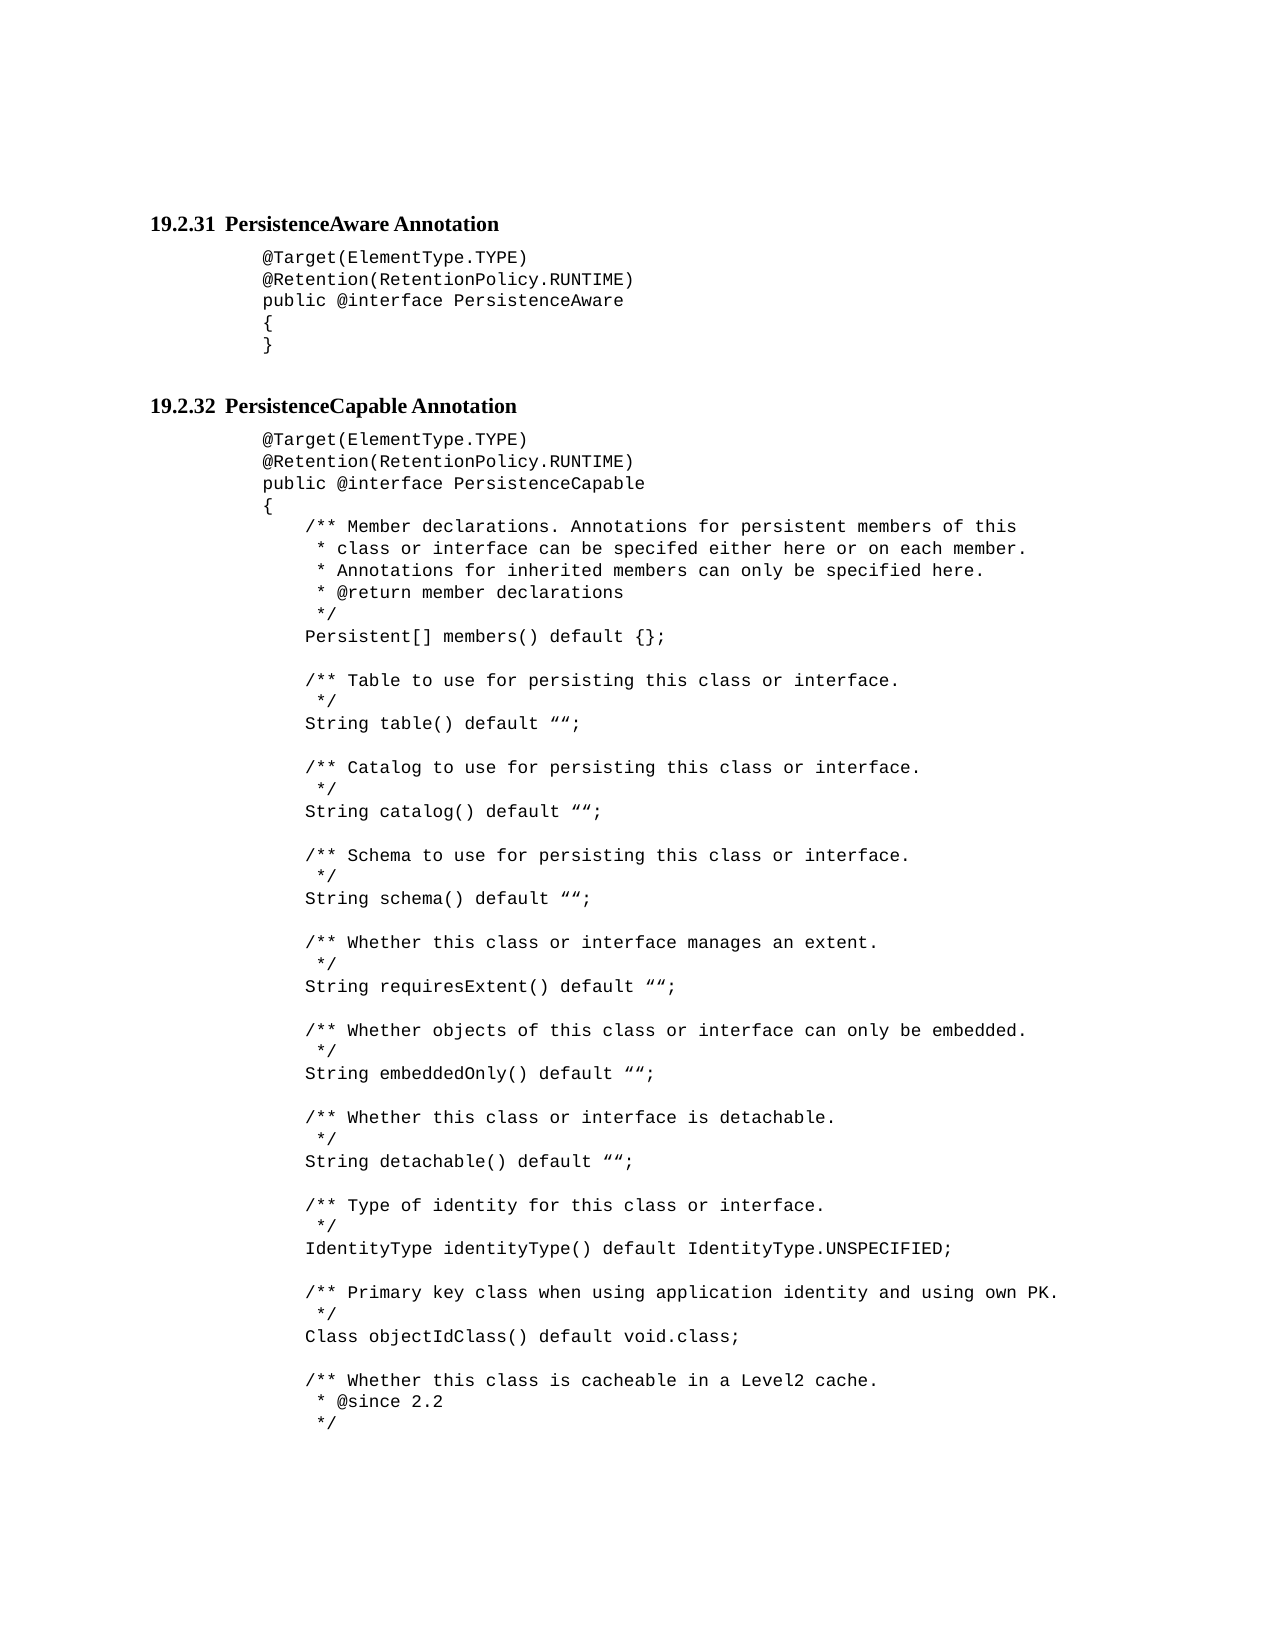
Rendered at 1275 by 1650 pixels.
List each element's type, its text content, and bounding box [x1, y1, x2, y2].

text */ [262, 866, 1125, 888]
text Class objectIdClass() default void.class; [262, 1326, 1125, 1347]
text /** Member declarations. Annotations for persistent members of this [262, 516, 1125, 538]
text Persistent[] members() default {}; [262, 626, 1125, 647]
text * @since 2.2 [262, 1391, 1125, 1413]
text /** Table to use for persisting this class or interface. [262, 669, 1125, 691]
text * Annotations for inherited members can only be specified here. [262, 560, 1125, 582]
text public @interface PersistenceCapable [262, 472, 1125, 494]
text { [262, 312, 1125, 334]
text } [262, 334, 1125, 356]
text */ [262, 954, 1125, 976]
text IdentityType identityType() default IdentityType.UNSPECIFIED; [262, 1238, 1125, 1260]
text */ [262, 1304, 1125, 1326]
text String schema() default ““; [262, 888, 1125, 910]
text * class or interface can be specifed either here or on each member. [262, 538, 1125, 560]
text /** Primary key class when using application identity and using own PK. [262, 1282, 1125, 1304]
text /** Whether this class or interface manages an extent. [262, 932, 1125, 954]
text /** Whether this class is cacheable in a Level2 cache. [262, 1369, 1125, 1391]
text @Retention(RetentionPolicy.RUNTIME) [262, 268, 1125, 290]
text */ [262, 1041, 1125, 1063]
subtitle PersistenceAware Annotation [150, 210, 1125, 236]
text * @return member declarations [262, 582, 1125, 604]
text String requiresExtent() default ““; [262, 976, 1125, 997]
text String catalog() default ““; [262, 801, 1125, 822]
text */ [262, 779, 1125, 801]
text @Target(ElementType.TYPE) [262, 429, 1125, 451]
text */ [262, 1129, 1125, 1151]
text { [262, 494, 1125, 516]
text String table() default ““; [262, 713, 1125, 735]
text String detachable() default ““; [262, 1151, 1125, 1172]
text /** Catalog to use for persisting this class or interface. [262, 757, 1125, 779]
text String embeddedOnly() default ““; [262, 1063, 1125, 1085]
text @Retention(RetentionPolicy.RUNTIME) [262, 451, 1125, 472]
text /** Schema to use for persisting this class or interface. [262, 844, 1125, 866]
text */ [262, 604, 1125, 626]
text */ [262, 691, 1125, 713]
text */ [262, 1413, 1125, 1435]
text /** Type of identity for this class or interface. [262, 1194, 1125, 1216]
text public @interface PersistenceAware [262, 290, 1125, 312]
text /** Whether this class or interface is detachable. [262, 1107, 1125, 1129]
subtitle PersistenceCapable Annotation [150, 392, 1125, 418]
text */ [262, 1216, 1125, 1238]
text /** Whether objects of this class or interface can only be embedded. [262, 1019, 1125, 1041]
text @Target(ElementType.TYPE) [262, 246, 1125, 268]
